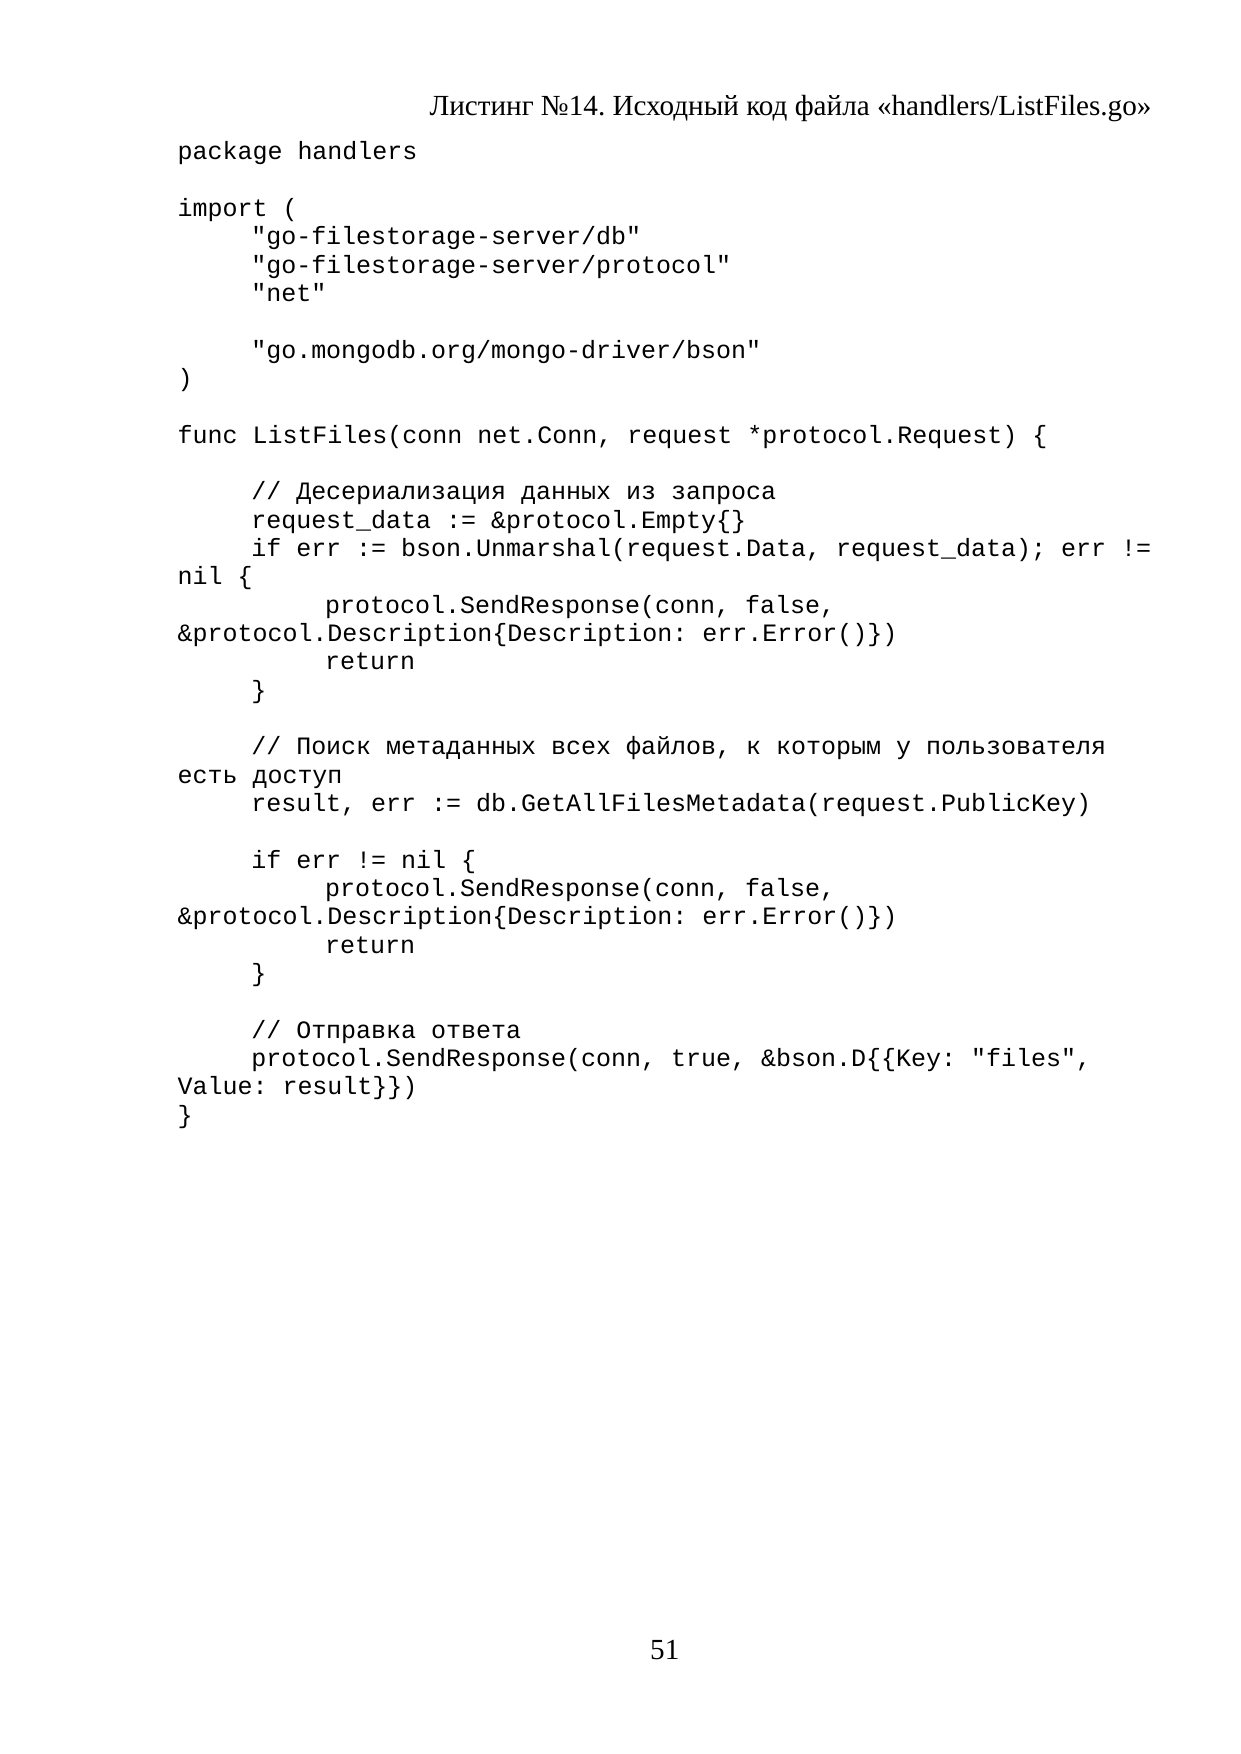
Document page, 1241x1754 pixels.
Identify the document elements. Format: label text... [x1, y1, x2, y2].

text // Отправка ответа [177, 1017, 1152, 1046]
text request_data := &protocol.Empty{} [177, 507, 1152, 536]
text result, err := db.GetAllFilesMetadata(request.PublicKey) [177, 791, 1152, 819]
text } [177, 961, 1152, 989]
text // Поиск метаданных всех файлов, к которым у пользователя есть доступ [177, 734, 1152, 791]
text } [177, 677, 1152, 706]
text protocol.SendResponse(conn, false, &protocol.Description{Description: err.Error()}) [177, 876, 1152, 932]
text if err := bson.Unmarshal(request.Data, request_data); err != nil { [177, 536, 1152, 592]
text "go-filestorage-server/protocol" [177, 252, 1152, 281]
text import ( [177, 196, 1152, 224]
text ) [177, 366, 1152, 394]
text return [177, 932, 1152, 961]
text } [177, 1102, 1152, 1131]
text "net" [177, 281, 1152, 309]
text package handlers [177, 139, 1152, 167]
text func ListFiles(conn net.Conn, request *protocol.Request) { [177, 422, 1152, 451]
text // Десериализация данных из запроса [177, 479, 1152, 507]
text return [177, 649, 1152, 677]
text "go-filestorage-server/db" [177, 224, 1152, 252]
text "go.mongodb.org/mongo-driver/bson" [177, 337, 1152, 366]
text protocol.SendResponse(conn, true, &bson.D{{Key: "files", Value: result}}) [177, 1046, 1152, 1102]
text if err != nil { [177, 847, 1152, 876]
text Листинг №14. Исходный код файла «handlers/ListFiles.go» [177, 88, 1152, 122]
text protocol.SendResponse(conn, false, &protocol.Description{Description: err.Error()}) [177, 592, 1152, 649]
